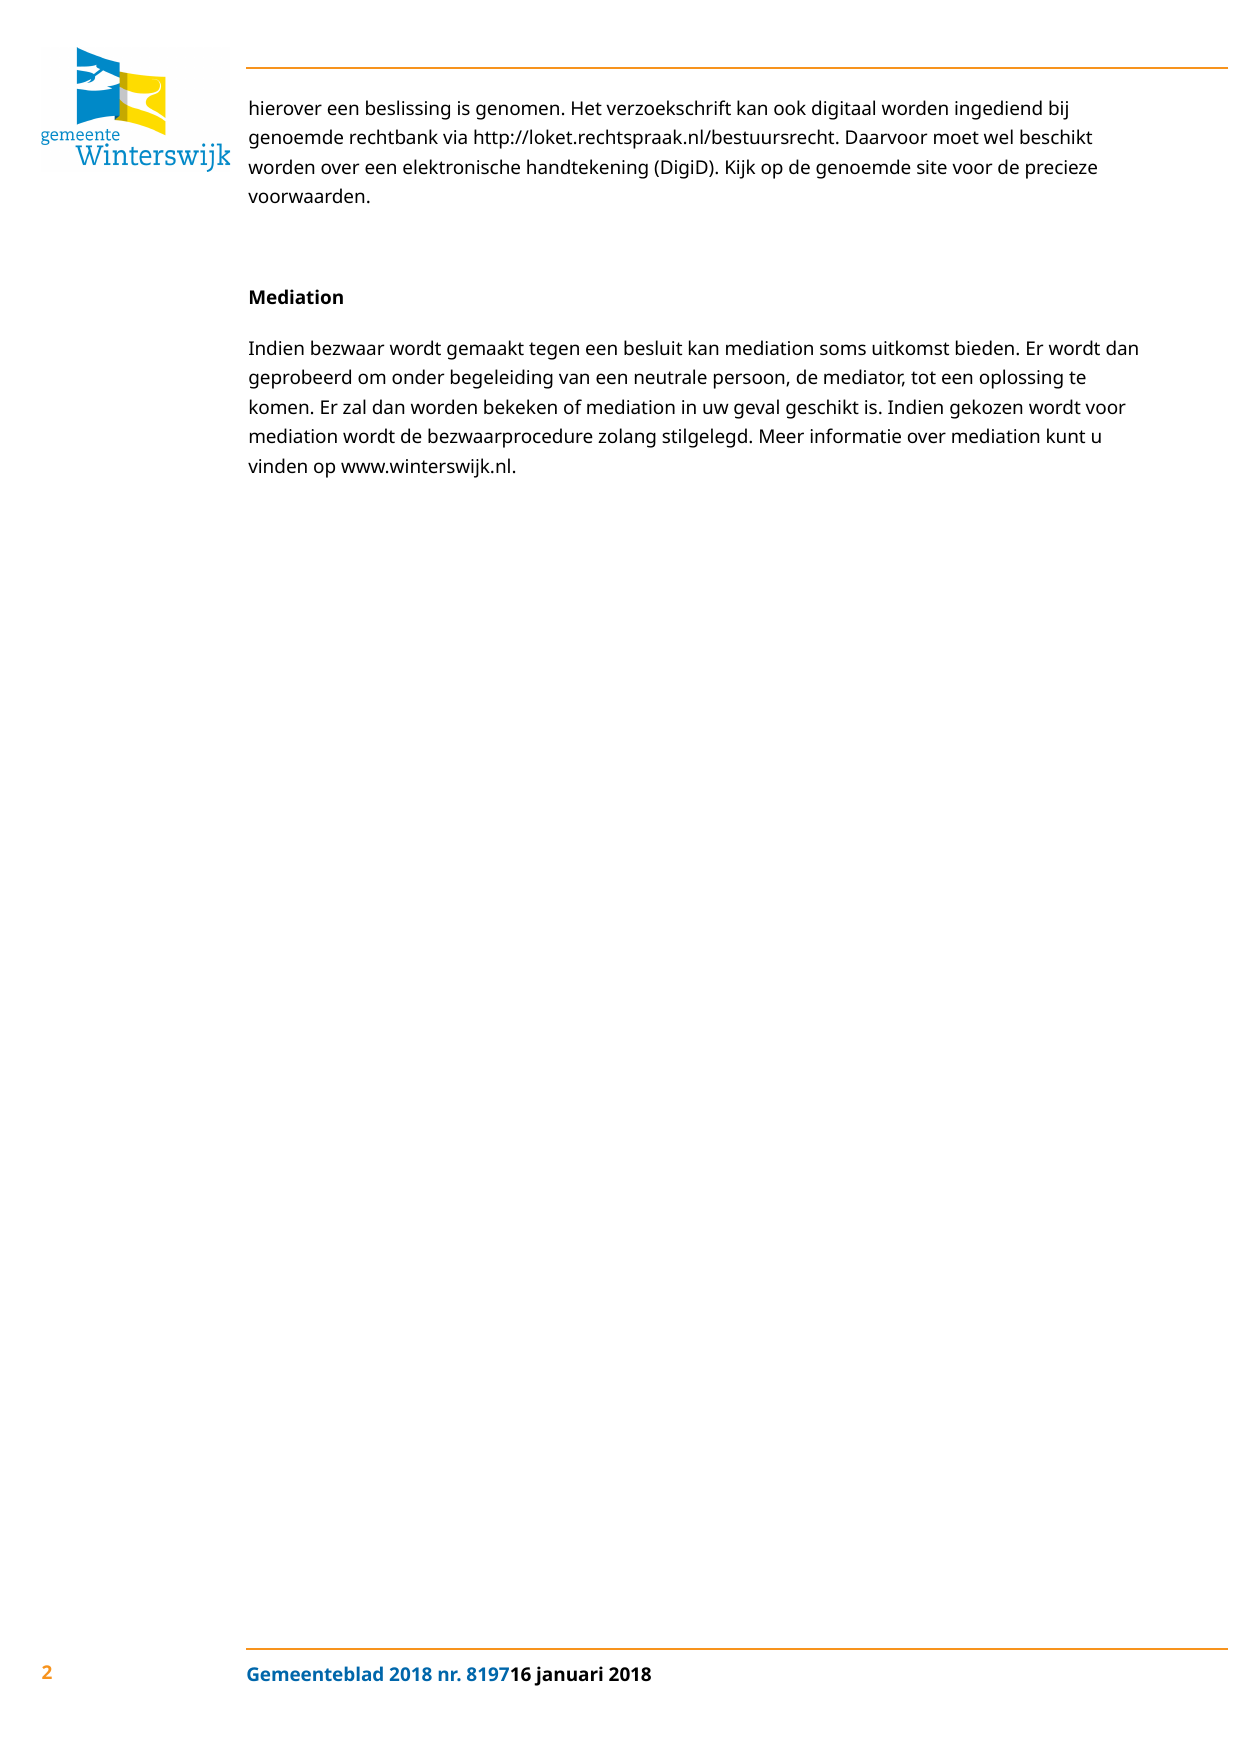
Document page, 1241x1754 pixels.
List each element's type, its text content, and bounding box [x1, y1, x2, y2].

text hierover een beslissing is genomen. Het verzoekschrift kan ook digitaal worden ingediend bij genoemde rechtbank via http://loket.rechtspraak.nl/bestuursrecht. Daarvoor moet wel beschikt worden over een elektronische handtekening (DigiD). Kijk op de genoemde site voor de precieze voorwaarden. [248, 95, 1152, 209]
picture [41, 47, 231, 172]
picture [225, 153, 231, 162]
text Mediation [248, 284, 1152, 310]
text Indien bezwaar wordt gemaakt tegen een besluit kan mediation soms uitkomst bieden. Er wordt dan geprobeerd om onder begeleiding van een neutrale persoon, de mediator, tot een oplossing te komen. Er zal dan worden bekeken of mediation in uw geval geschikt is. Indien gekozen wordt voor mediation wordt de bezwaarprocedure zolang stilgelegd. Meer informatie over mediation kunt u vinden op www.winterswijk.nl. [248, 335, 1152, 479]
